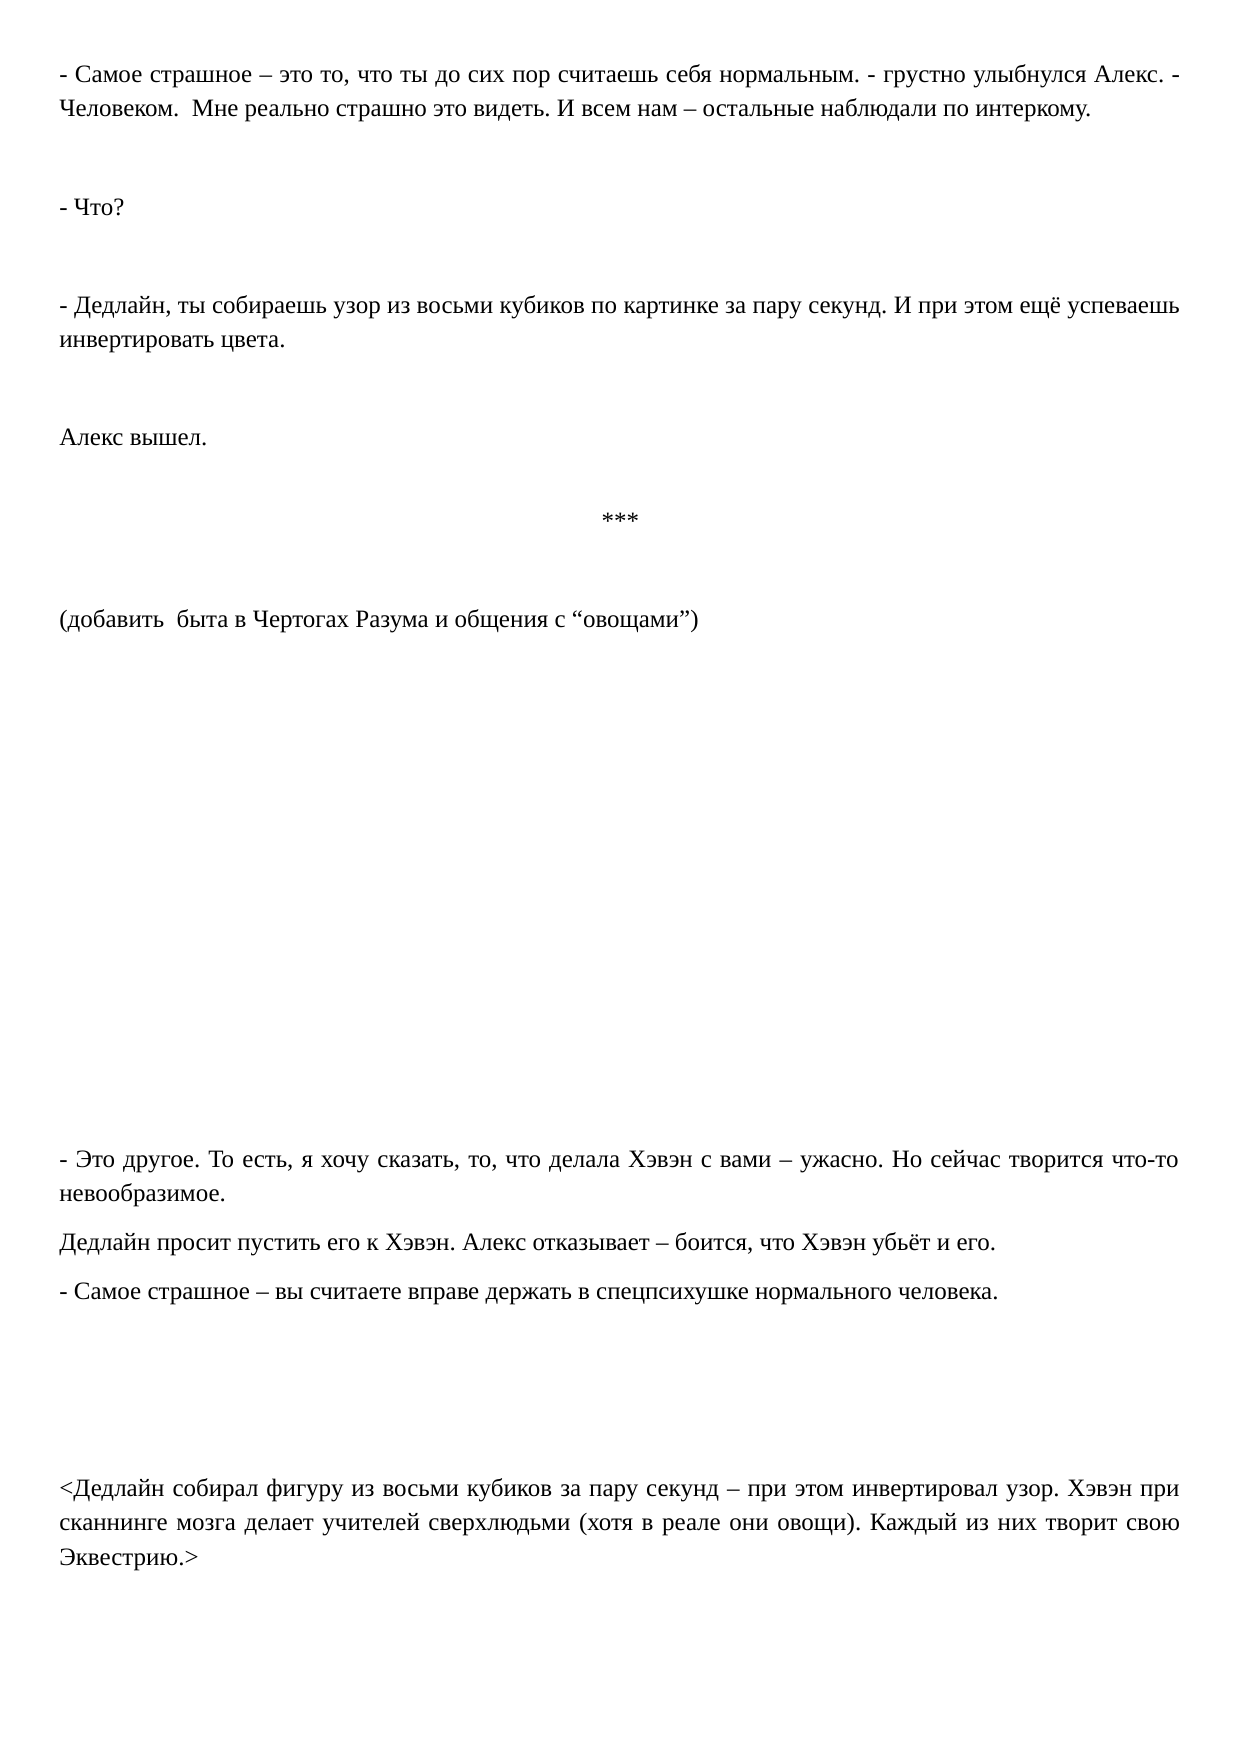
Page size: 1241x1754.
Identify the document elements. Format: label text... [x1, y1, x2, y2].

text (добавить быта в Чертогах Разума и общения с “овощами”) [59, 604, 1181, 633]
text - Это другое. То есть, я хочу сказать, то, что делала Хэвэн с вами – ужасно. Но сейчас творится что-то невообразимое. [59, 1144, 1181, 1207]
text - Что? [59, 192, 1181, 220]
text Алекс вышел. [59, 422, 1181, 451]
text *** [59, 471, 1181, 535]
text - Самое страшное – вы считаете вправе держать в спецпсихушке нормального человека. [59, 1276, 1181, 1305]
text Дедлайн просит пустить его к Хэвэн. Алекс отказывает – боится, что Хэвэн убьёт и его. [59, 1227, 1181, 1256]
text - Дедлайн, ты собираешь узор из восьми кубиков по картинке за пару секунд. И при этом ещё успеваешь инвертировать цвета. [59, 290, 1181, 353]
text - Самое страшное – это то, что ты до сих пор считаешь себя нормальным. - грустно улыбнулся Алекс. - Человеком. Мне реально страшно это видеть. И всем нам – остальные наблюдали по интеркому. [59, 59, 1181, 122]
text <Дедлайн собирал фигуру из восьми кубиков за пару секунд – при этом инвертировал узор. Хэвэн при сканнинге мозга делает учителей сверхлюдьми (хотя в реале они овощи). Каждый из них творит свою Эквестрию.> [59, 1473, 1181, 1570]
